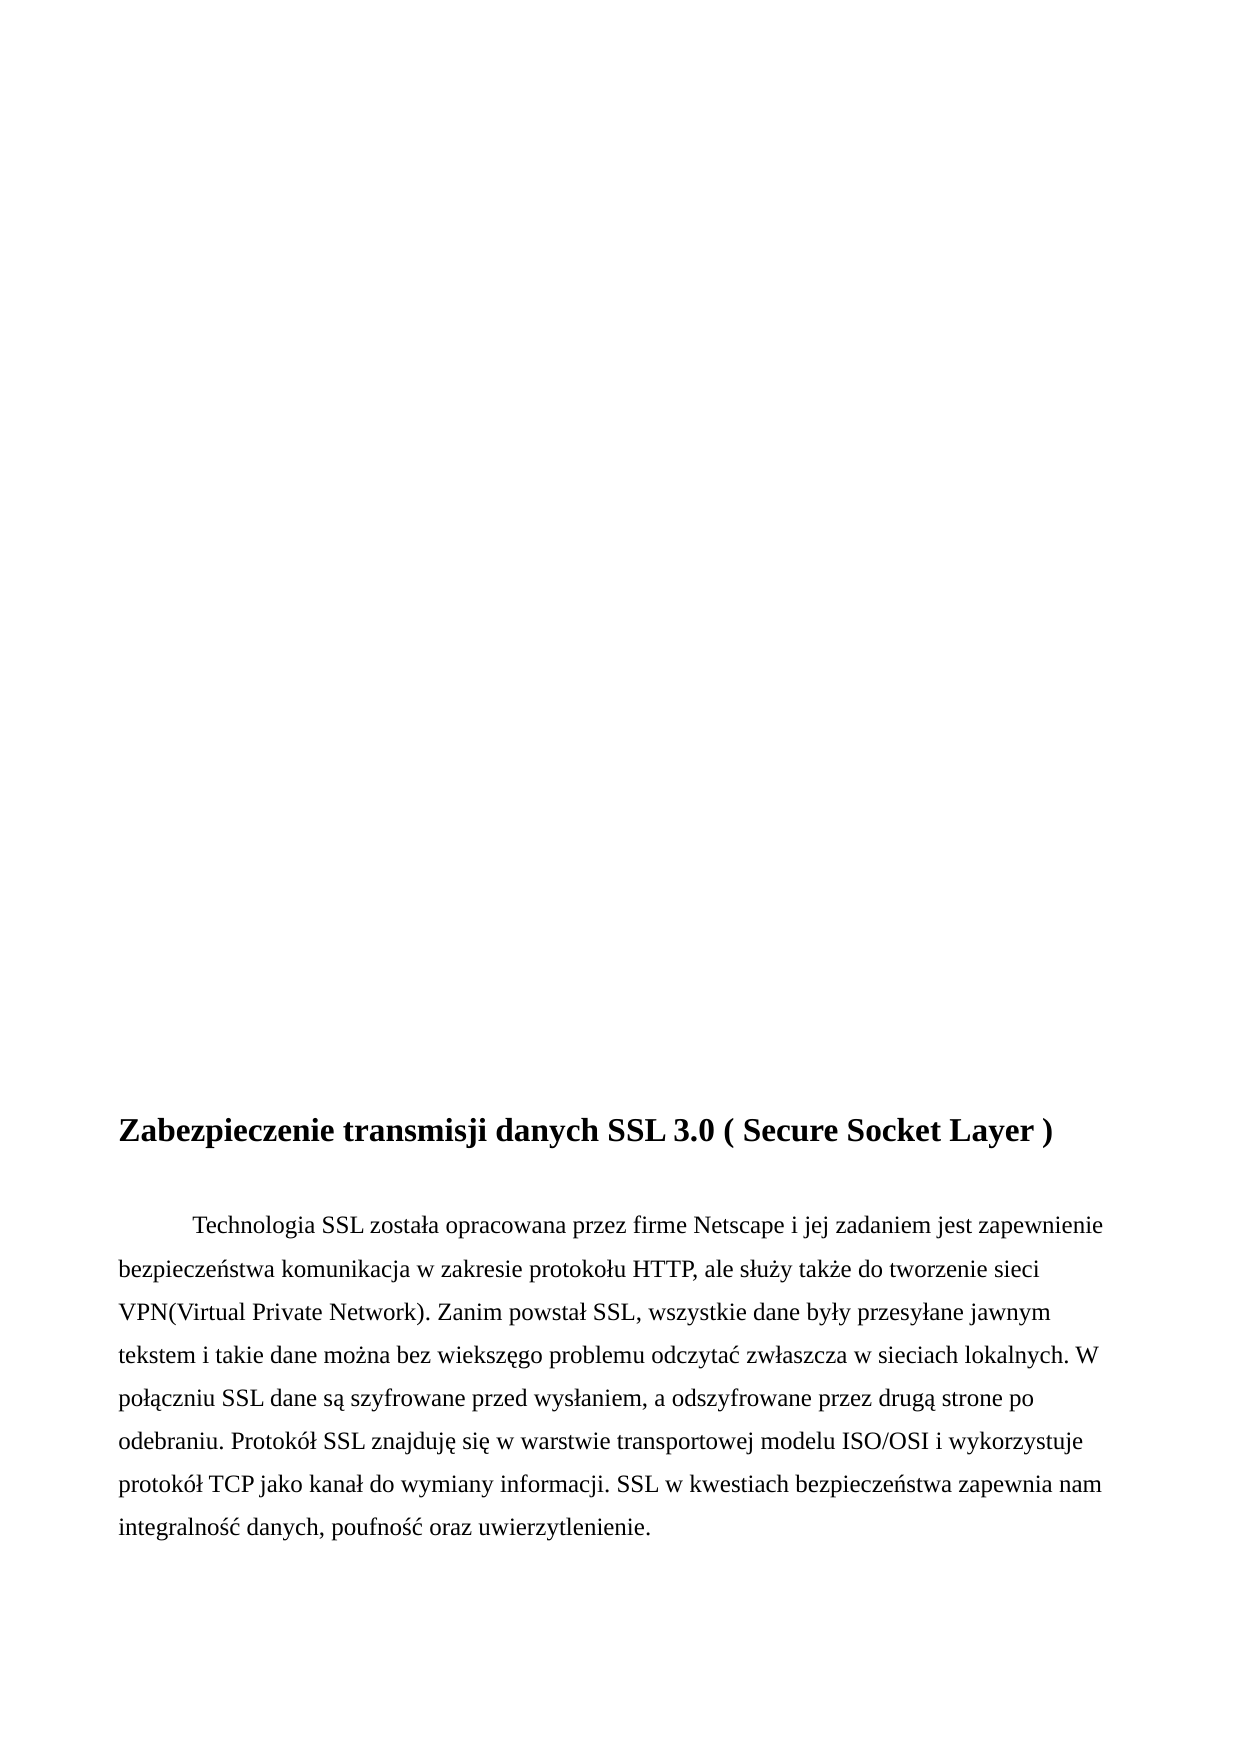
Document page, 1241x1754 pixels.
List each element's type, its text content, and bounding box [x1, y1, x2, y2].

text Technologia SSL została opracowana przez firme Netscape i jej zadaniem jest zapewnienie bezpieczeństwa komunikacja w zakresie protokołu HTTP, ale służy także do tworzenie sieci VPN(Virtual Private Network). Zanim powstał SSL, wszystkie dane były przesyłane jawnym tekstem i takie dane można bez wiekszęgo problemu odczytać zwłaszcza w sieciach lokalnych. W połączniu SSL dane są szyfrowane przed wysłaniem, a odszyfrowane przez drugą strone po odebraniu. Protokół SSL znajduję się w warstwie transportowej modelu ISO/OSI i wykorzystuje protokół TCP jako kanał do wymiany informacji. SSL w kwestiach bezpieczeństwa zapewnia nam integralność danych, poufność oraz uwierzytlenienie. [118, 1211, 1122, 1541]
text Zabezpieczenie transmisji danych SSL 3.0 ( Secure Socket Layer ) [118, 1110, 1122, 1148]
